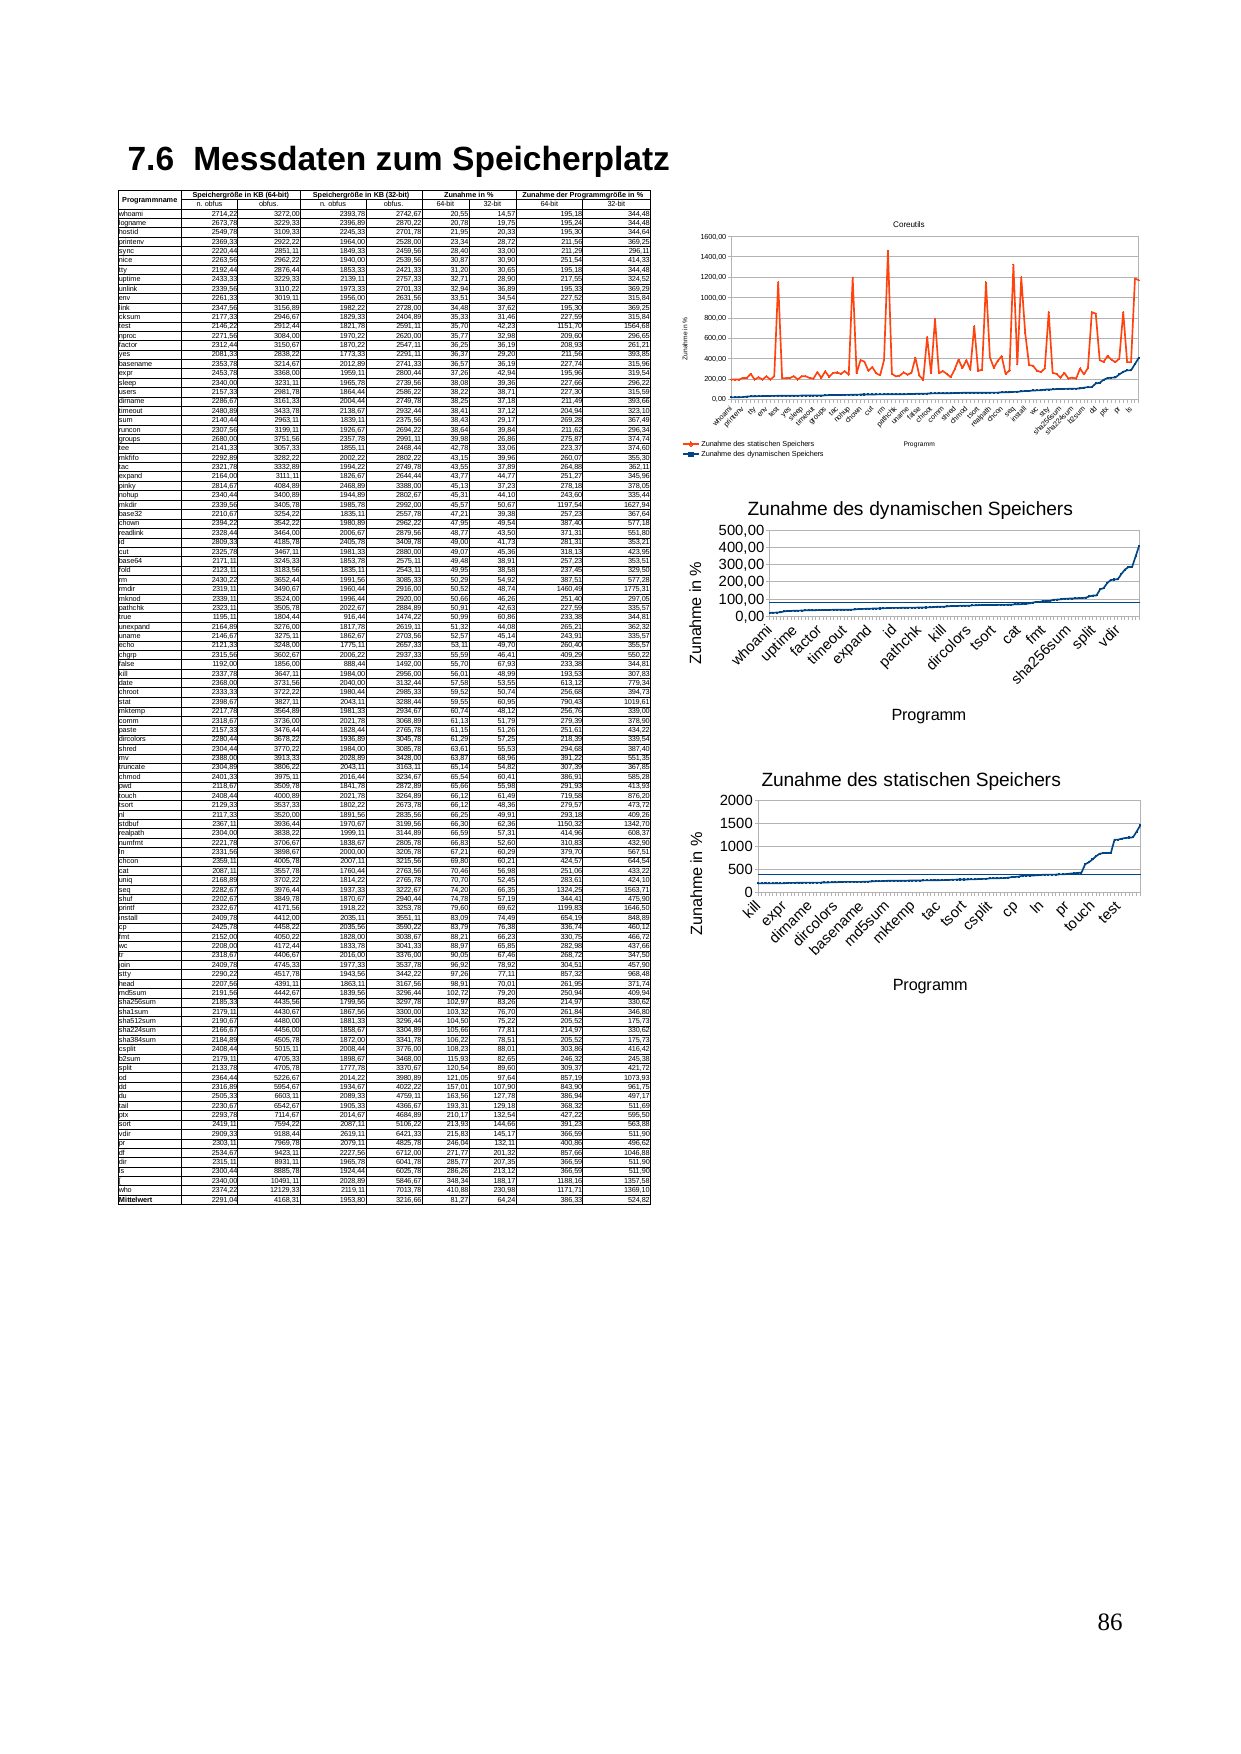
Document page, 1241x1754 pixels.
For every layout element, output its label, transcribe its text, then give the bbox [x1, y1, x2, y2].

subtitle Messdaten zum Speicherplatz [118, 139, 1122, 178]
